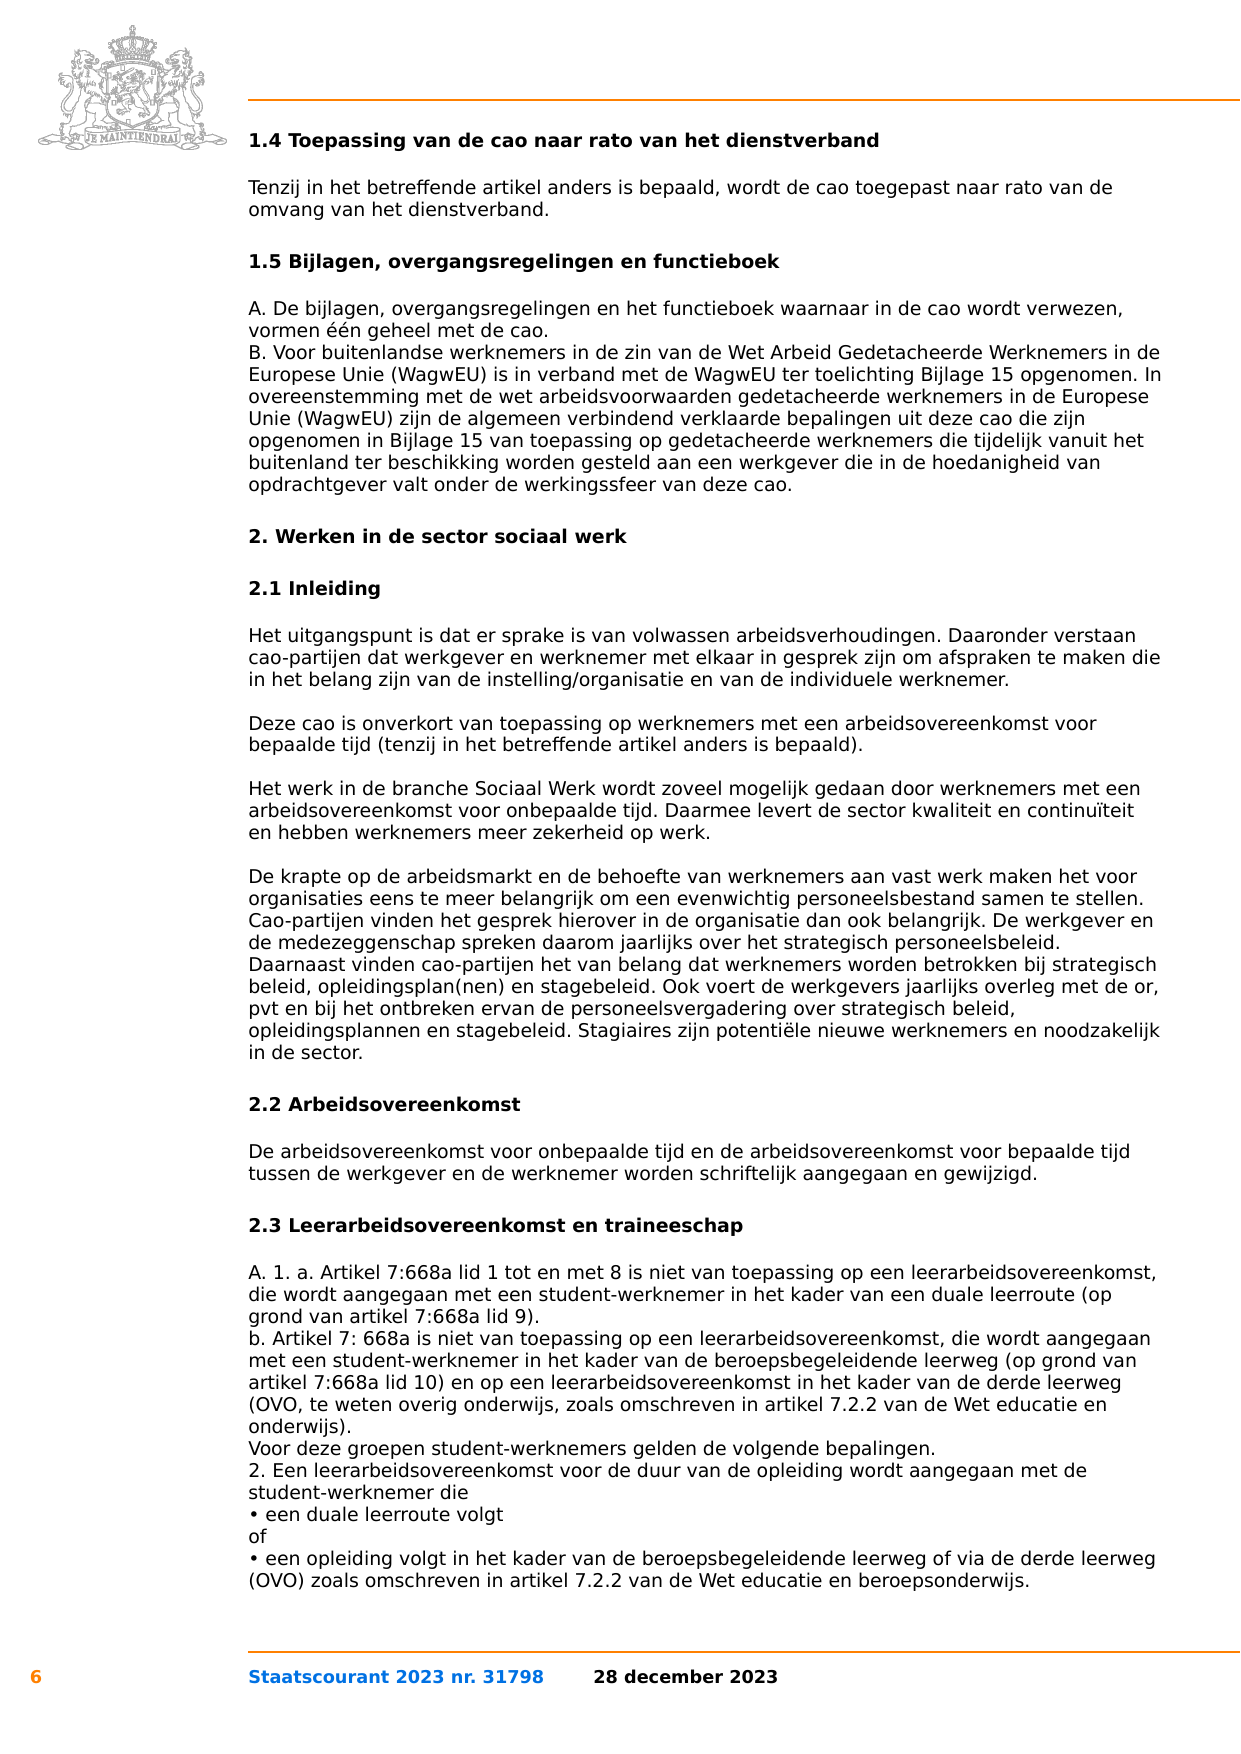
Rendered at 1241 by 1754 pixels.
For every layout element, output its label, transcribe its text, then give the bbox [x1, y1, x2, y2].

text 2. Een leerarbeidsovereenkomst voor de duur van de opleiding wordt aangegaan met de student-werknemer die [248, 1459, 1163, 1503]
text A. 1. a. Artikel 7:668a lid 1 tot en met 8 is niet van toepassing op een leerarbeidsovereenkomst, die wordt aangegaan met een student-werknemer in het kader van een duale leerroute (op grond van artikel 7:668a lid 9). [248, 1262, 1163, 1328]
text De krapte op de arbeidsmarkt en de behoefte van werknemers aan vast werk maken het voor organisaties eens te meer belangrijk om een evenwichtig personeelsbestand samen te stellen. Cao-partijen vinden het gesprek hierover in de organisatie dan ook belangrijk. De werkgever en de medezeggenschap spreken daarom jaarlijks over het strategisch personeelsbeleid. Daarnaast vinden cao-partijen het van belang dat werknemers worden betrokken bij strategisch beleid, opleidingsplan(nen) en stagebeleid. Ook voert de werkgevers jaarlijks overleg met de or, pvt en bij het ontbreken ervan de personeelsvergadering over strategisch beleid, opleidingsplannen en stagebeleid. Stagiaires zijn potentiële nieuwe werknemers en noodzakelijk in de sector. [248, 866, 1163, 1064]
text De arbeidsovereenkomst voor onbepaalde tijd en de arbeidsovereenkomst voor bepaalde tijd tussen de werkgever en de werknemer worden schriftelijk aangegaan en gewijzigd. [248, 1141, 1163, 1185]
text • een opleiding volgt in het kader van de beroepsbegeleidende leerweg of via de derde leerweg (OVO) zoals omschreven in artikel 7.2.2 van de Wet educatie en beroepsonderwijs. [248, 1547, 1163, 1591]
subtitle 2.1 Inleiding [248, 578, 1163, 599]
text Voor deze groepen student-werknemers gelden de volgende bepalingen. [248, 1438, 1163, 1459]
picture [38, 25, 227, 150]
text • een duale leerroute volgt [248, 1503, 1163, 1526]
subtitle 1.5 Bijlagen, overgangsregelingen en functieboek [248, 251, 1163, 273]
subtitle 2. Werken in de sector sociaal werk [248, 526, 1163, 548]
subtitle 2.2 Arbeidsovereenkomst [248, 1094, 1163, 1116]
text Het uitgangspunt is dat er sprake is van volwassen arbeidsverhoudingen. Daaronder verstaan cao-partijen dat werkgever en werknemer met elkaar in gesprek zijn om afspraken te maken die in het belang zijn van de instelling/organisatie en van de individuele werknemer. [248, 624, 1163, 691]
subtitle 2.3 Leerarbeidsovereenkomst en traineeschap [248, 1215, 1163, 1237]
text of [248, 1526, 1163, 1547]
subtitle 1.4 Toepassing van de cao naar rato van het dienstverband [248, 130, 1163, 152]
text b. Artikel 7: 668a is niet van toepassing op een leerarbeidsovereenkomst, die wordt aangegaan met een student-werknemer in het kader van de beroepsbegeleidende leerweg (op grond van artikel 7:668a lid 10) en op een leerarbeidsovereenkomst in het kader van de derde leerweg (OVO, te weten overig onderwijs, zoals omschreven in artikel 7.2.2 van de Wet educatie en onderwijs). [248, 1328, 1163, 1438]
text Deze cao is onverkort van toepassing op werknemers met een arbeidsovereenkomst voor bepaalde tijd (tenzij in het betreffende artikel anders is bepaald). [248, 712, 1163, 756]
text A. De bijlagen, overgangsregelingen en het functieboek waarnaar in de cao wordt verwezen, vormen één geheel met de cao. [248, 298, 1163, 342]
text Het werk in de branche Sociaal Werk wordt zoveel mogelijk gedaan door werknemers met een arbeidsovereenkomst voor onbepaalde tijd. Daarmee levert de sector kwaliteit en continuïteit en hebben werknemers meer zekerheid op werk. [248, 778, 1163, 844]
text Tenzij in het betreffende artikel anders is bepaald, wordt de cao toegepast naar rato van de omvang van het dienstverband. [248, 177, 1163, 221]
text B. Voor buitenlandse werknemers in de zin van de Wet Arbeid Gedetacheerde Werknemers in de Europese Unie (WagwEU) is in verband met de WagwEU ter toelichting Bijlage 15 opgenomen. In overeenstemming met de wet arbeidsvoorwaarden gedetacheerde werknemers in de Europese Unie (WagwEU) zijn de algemeen verbindend verklaarde bepalingen uit deze cao die zijn opgenomen in Bijlage 15 van toepassing op gedetacheerde werknemers die tijdelijk vanuit het buitenland ter beschikking worden gesteld aan een werkgever die in de hoedanigheid van opdrachtgever valt onder de werkingssfeer van deze cao. [248, 342, 1163, 496]
